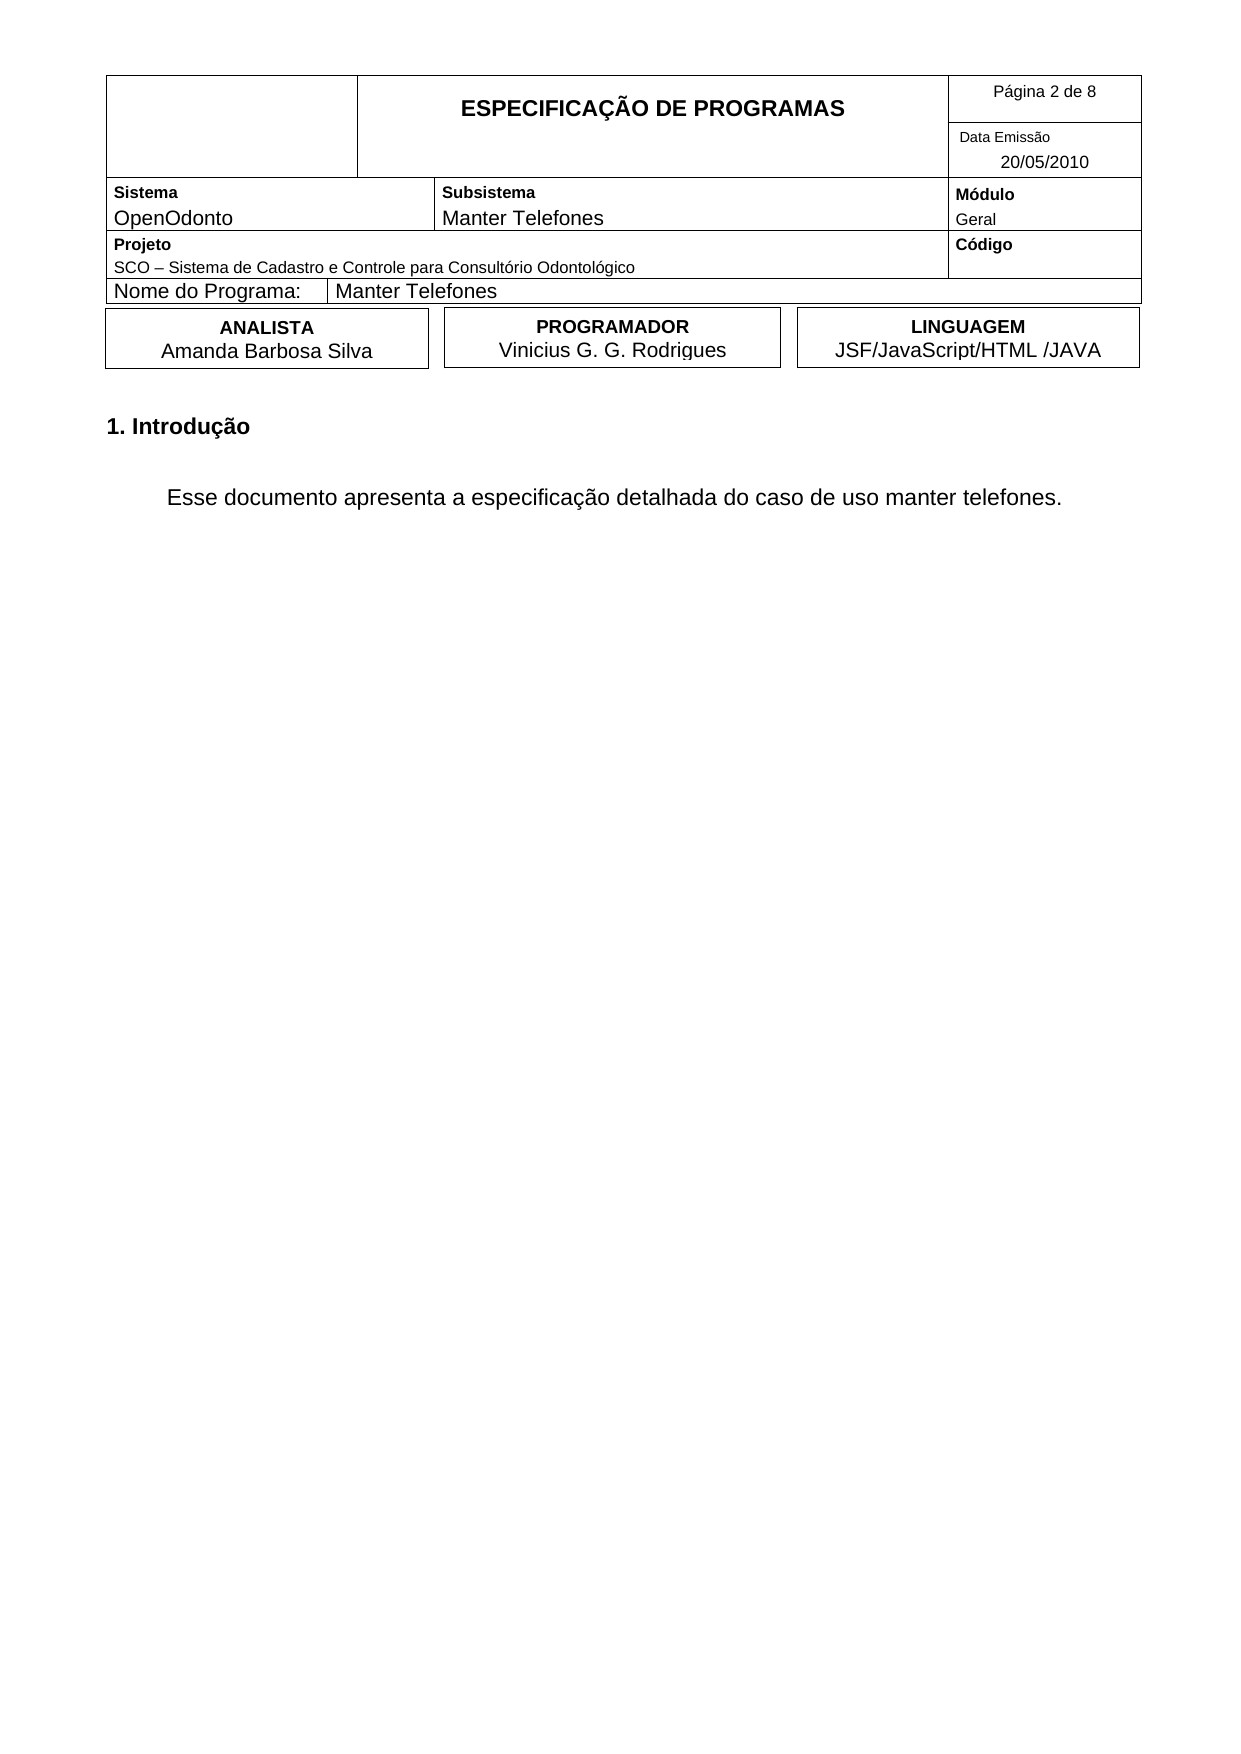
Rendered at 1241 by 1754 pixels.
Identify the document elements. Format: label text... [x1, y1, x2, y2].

text Esse documento apresenta a especificação detalhada do caso de uso manter telefones. [167, 484, 1151, 511]
subtitle Introdução [106, 413, 1151, 439]
